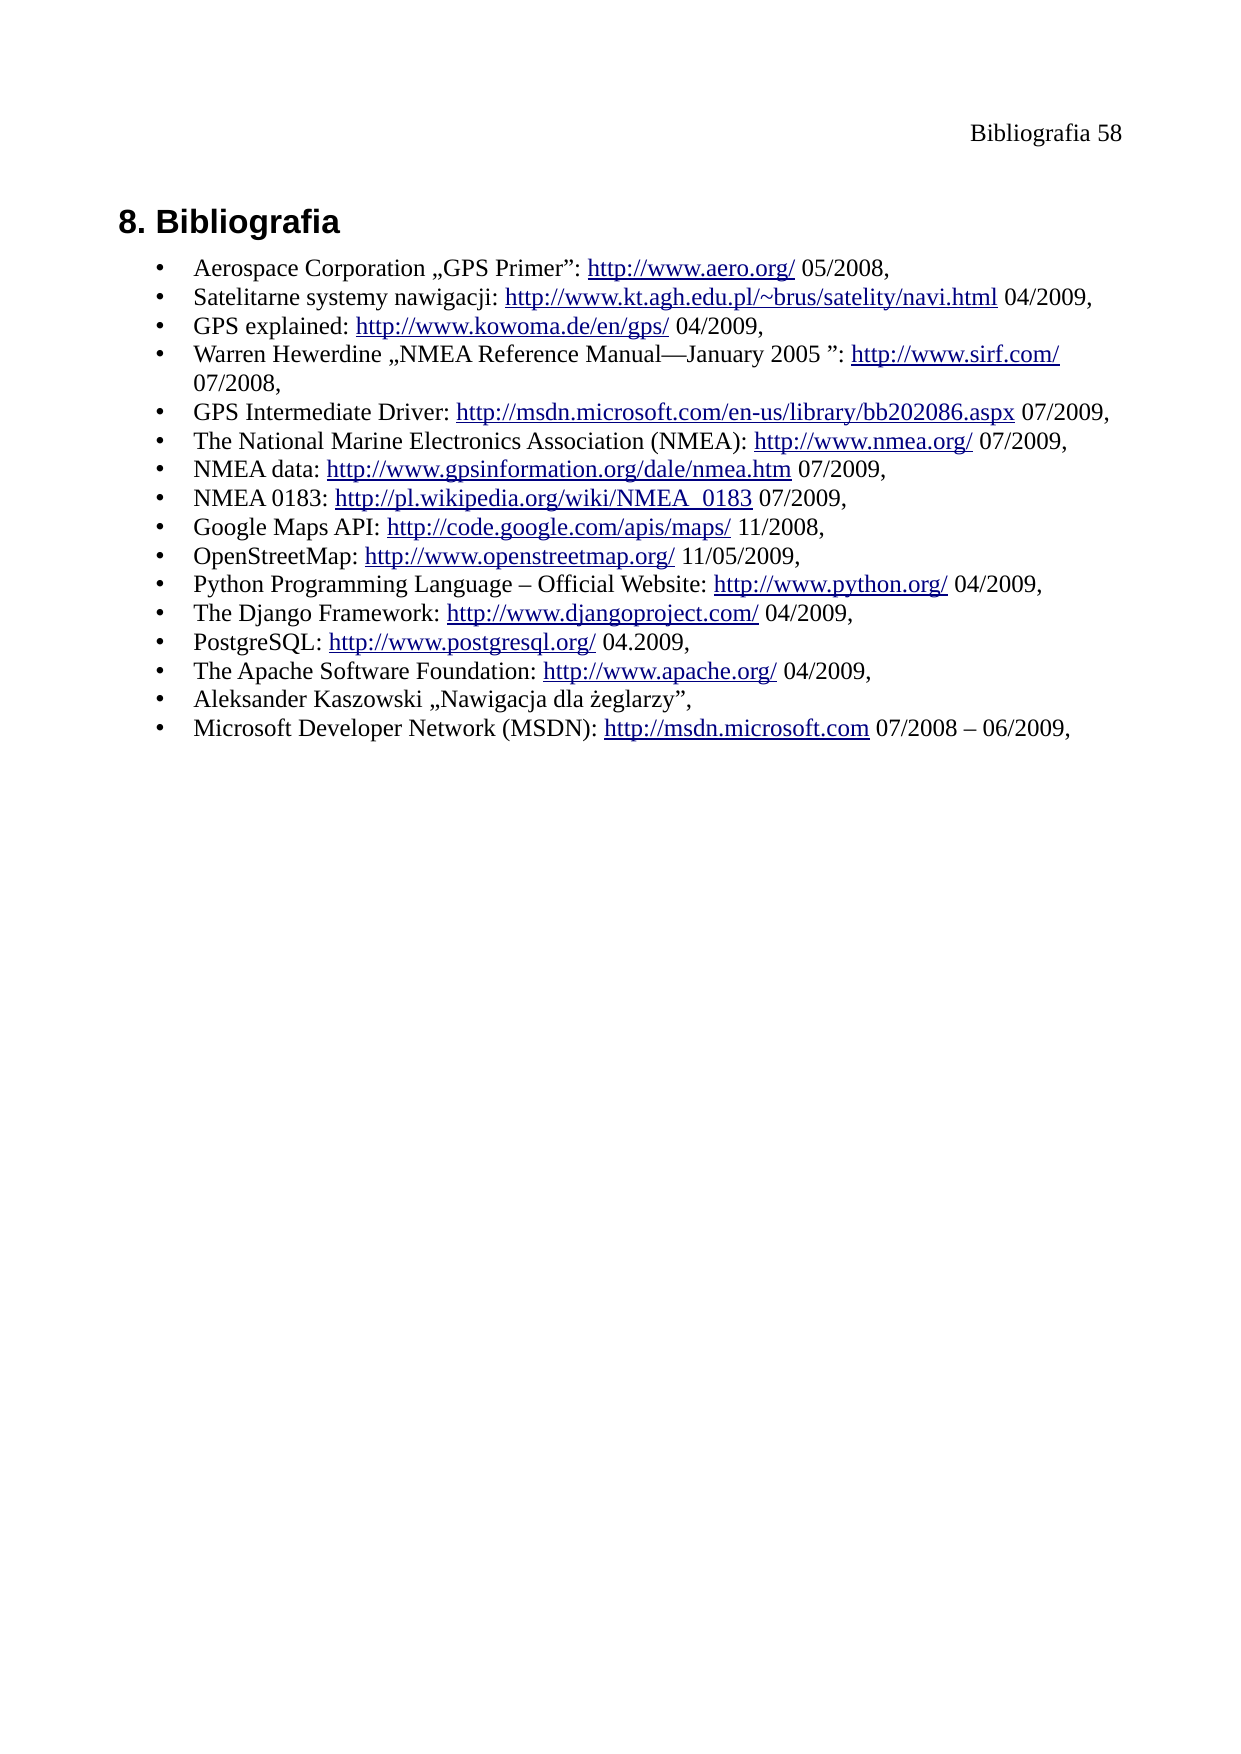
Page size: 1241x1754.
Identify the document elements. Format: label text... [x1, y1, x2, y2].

list NMEA 0183: http://pl.wikipedia.org/wiki/NMEA_0183 07/2009, [156, 483, 1122, 512]
list The Apache Software Foundation: http://www.apache.org/ 04/2009, [156, 656, 1122, 684]
list Google Maps API: http://code.google.com/apis/maps/ 11/2008, [156, 512, 1122, 541]
list The Django Framework: http://www.djangoproject.com/ 04/2009, [156, 598, 1122, 627]
list The National Marine Electronics Association (NMEA): http://www.nmea.org/ 07/2009, [156, 426, 1122, 454]
list Warren Hewerdine „NMEA Reference Manual—January 2005 ”: http://www.sirf.com/ 07/2008, [156, 339, 1122, 397]
list Aerospace Corporation „GPS Primer”: http://www.aero.org/ 05/2008, [156, 253, 1122, 282]
list Microsoft Developer Network (MSDN): http://msdn.microsoft.com 07/2008 – 06/2009, [156, 713, 1122, 742]
list GPS explained: http://www.kowoma.de/en/gps/ 04/2009, [156, 311, 1122, 339]
list NMEA data: http://www.gpsinformation.org/dale/nmea.htm 07/2009, [156, 454, 1122, 483]
list Satelitarne systemy nawigacji: http://www.kt.agh.edu.pl/~brus/satelity/navi.html 04/2009, [156, 282, 1122, 311]
list OpenStreetMap: http://www.openstreetmap.org/ 11/05/2009, [156, 541, 1122, 569]
list PostgreSQL: http://www.postgresql.org/ 04.2009, [156, 627, 1122, 656]
list GPS Intermediate Driver: http://msdn.microsoft.com/en-us/library/bb202086.aspx 07/2009, [156, 397, 1122, 426]
list Python Programming Language – Official Website: http://www.python.org/ 04/2009, [156, 569, 1122, 598]
list Aleksander Kaszowski „Nawigacja dla żeglarzy”, [156, 684, 1122, 713]
subtitle 8. Bibliografia [118, 202, 1122, 241]
